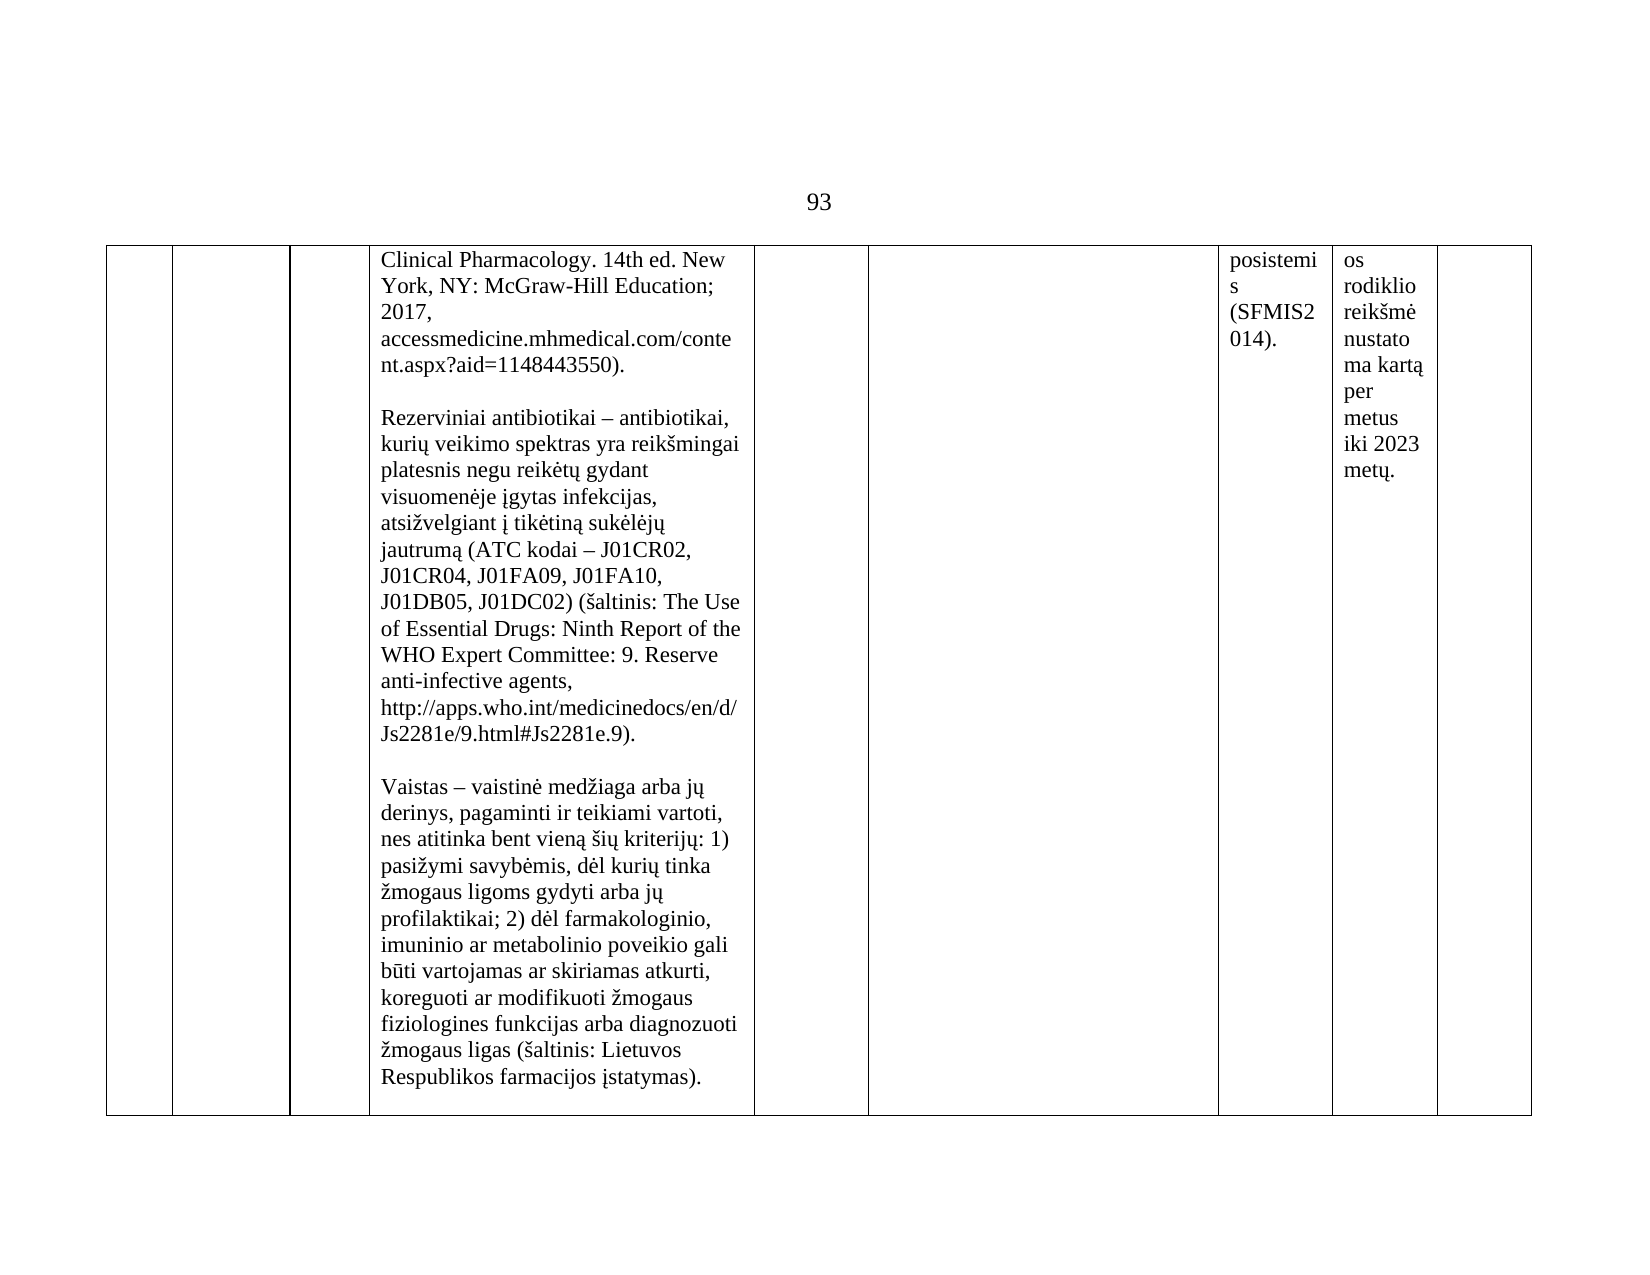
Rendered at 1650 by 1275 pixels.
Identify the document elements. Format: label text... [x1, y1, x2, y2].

table_cell [1438, 246, 1531, 1115]
table_cell [755, 246, 868, 1115]
table_cell [107, 246, 172, 1115]
table_cell posistemis (SFMIS2014). [1219, 246, 1332, 1115]
table_cell os rodiklio reikšmė nustatoma kartą per metus iki 2023 metų. [1333, 246, 1437, 1115]
table_cell Clinical Pharmacology. 14th ed. New York, NY: McGraw-Hill Education; 2017, accessmedicine.mhmedical.com/content.aspx?aid=1148443550). Rezerviniai antibiotikai – antibiotikai, kurių veikimo spektras yra reikšmingai platesnis negu reikėtų gydant visuomenėje įgytas infekcijas, atsižvelgiant į tikėtiną sukėlėjų jautrumą (ATC kodai – J01CR02, J01CR04, J01FA09, J01FA10, J01DB05, J01DC02) (šaltinis: The Use of Essential Drugs: Ninth Report of the WHO Expert Committee: 9. Reserve anti-infective agents, http://apps.who.int/medicinedocs/en/d/Js2281e/9.html#Js2281e.9). Vaistas – vaistinė medžiaga arba jų derinys, pagaminti ir teikiami vartoti, nes atitinka bent vieną šių kriterijų: 1) pasižymi savybėmis, dėl kurių tinka žmogaus ligoms gydyti arba jų profilaktikai; 2) dėl farmakologinio, imuninio ar metabolinio poveikio gali būti vartojamas ar skiriamas atkurti, koreguoti ar modifikuoti žmogaus fiziologines funkcijas arba diagnozuoti žmogaus ligas (šaltinis: Lietuvos Respublikos farmacijos įstatymas). [370, 246, 754, 1115]
table_cell [869, 246, 1218, 1115]
table_cell [173, 246, 289, 1115]
table_cell [291, 246, 369, 1115]
